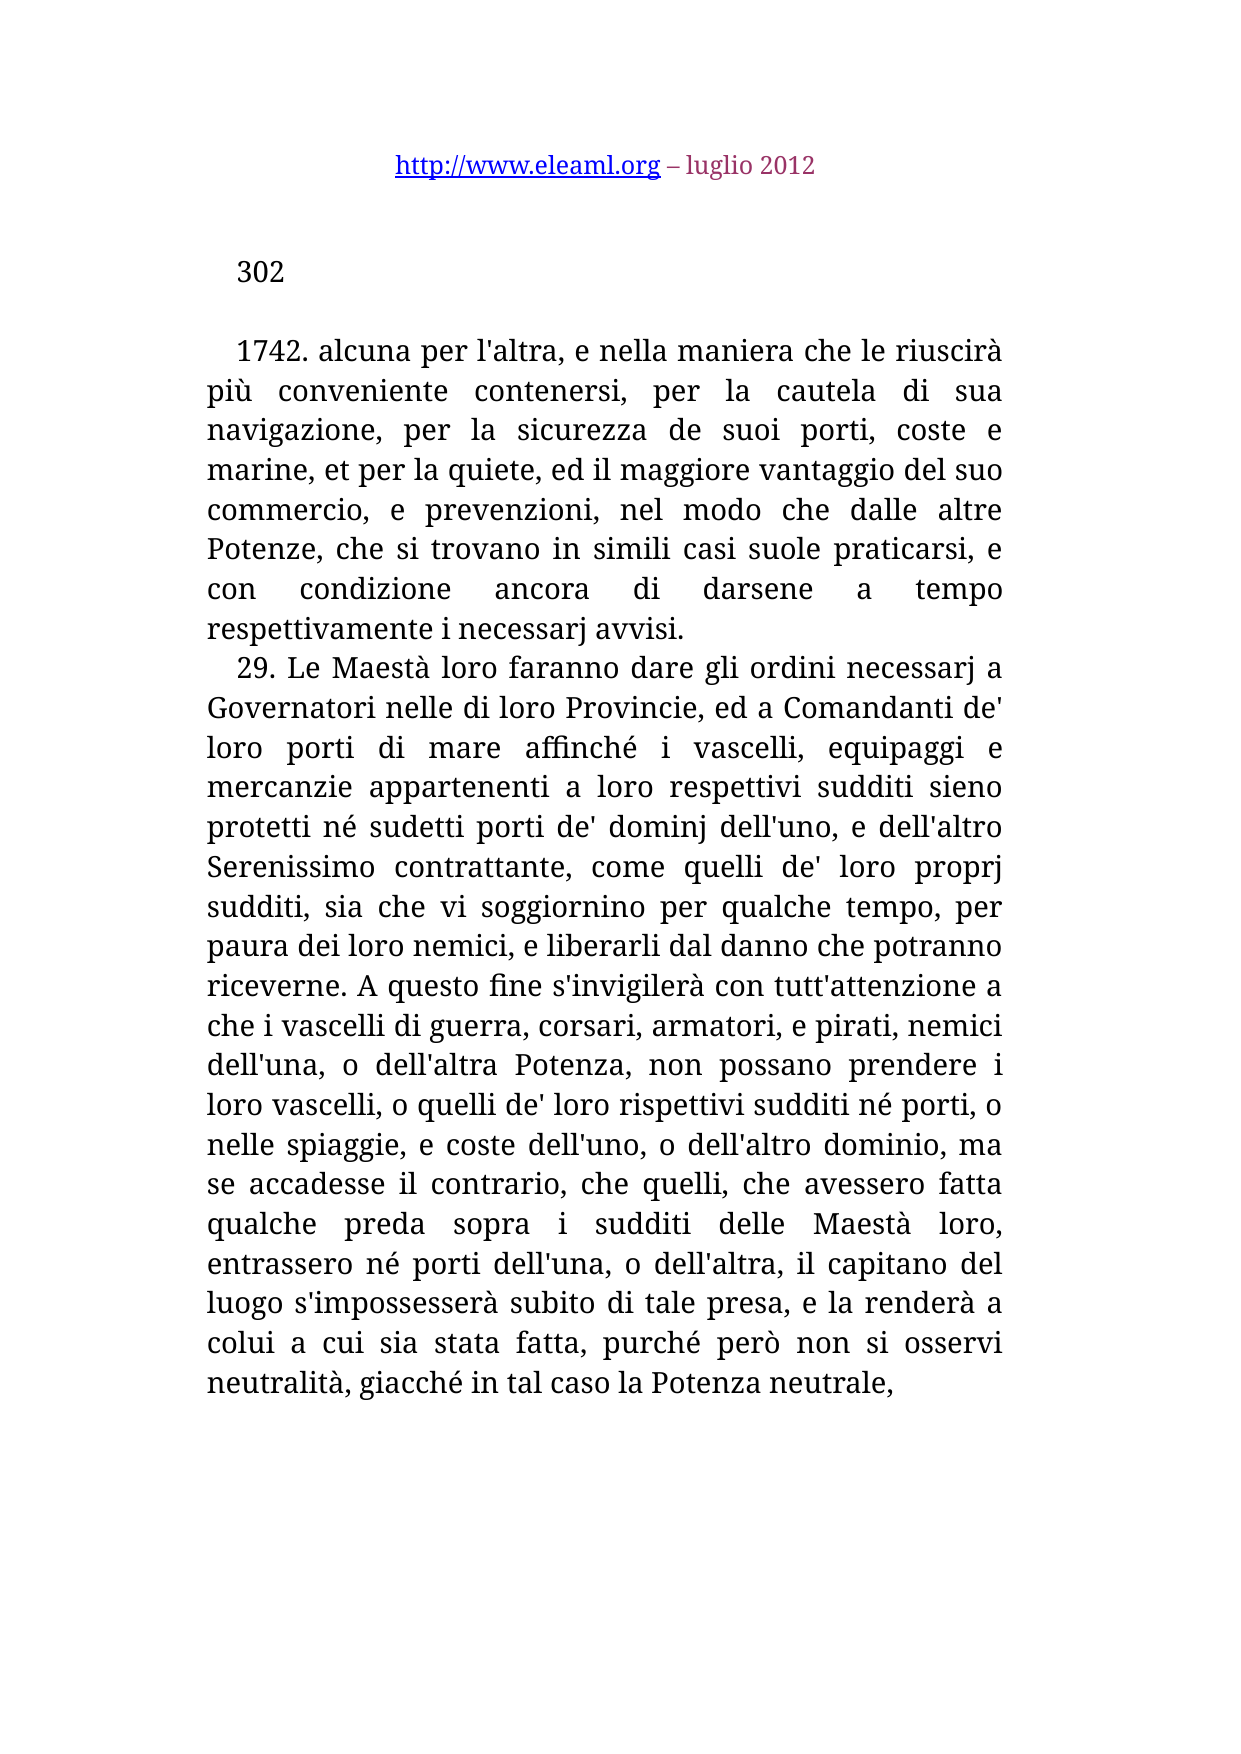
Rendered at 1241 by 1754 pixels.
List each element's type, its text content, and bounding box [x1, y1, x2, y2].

text 302 [207, 251, 1004, 291]
text 1742. alcuna per l'altra, e nella maniera che le riuscirà più conveniente contenersi, per la cautela di sua navigazione, per la sicurezza de suoi porti, coste e marine, et per la quiete, ed il maggiore vantaggio del suo commercio, e prevenzioni, nel modo che dalle altre Potenze, che si trovano in simili casi suole praticarsi, e con condizione ancora di darsene a tempo respettivamente i necessarj avvisi. [207, 330, 1004, 648]
text 29. Le Maestà loro faranno dare gli ordini necessarj a Governatori nelle di loro Provincie, ed a Comandanti de' loro porti di mare affinché i vascelli, equipaggi e mercanzie appartenenti a loro respettivi sudditi sieno protetti né sudetti porti de' dominj dell'uno, e dell'altro Serenissimo contrattante, come quelli de' loro proprj sudditi, sia che vi soggiornino per qualche tempo, per paura dei loro nemici, e liberarli dal danno che potranno riceverne. A questo fine s'invigilerà con tutt'attenzione a che i vascelli di guerra, corsari, armatori, e pirati, nemici dell'una, o dell'altra Potenza, non possano prendere i loro vascelli, o quelli de' loro rispettivi sudditi né porti, o nelle spiaggie, e coste dell'uno, o dell'altro dominio, ma se accadesse il contrario, che quelli, che avessero fatta qualche preda sopra i sudditi delle Maestà loro, entrassero né porti dell'una, o dell'altra, il capitano del luogo s'impossesserà subito di tale presa, e la renderà a colui a cui sia stata fatta, purché però non si osservi neutralità, giacché in tal caso la Potenza neutrale, [207, 648, 1004, 1402]
